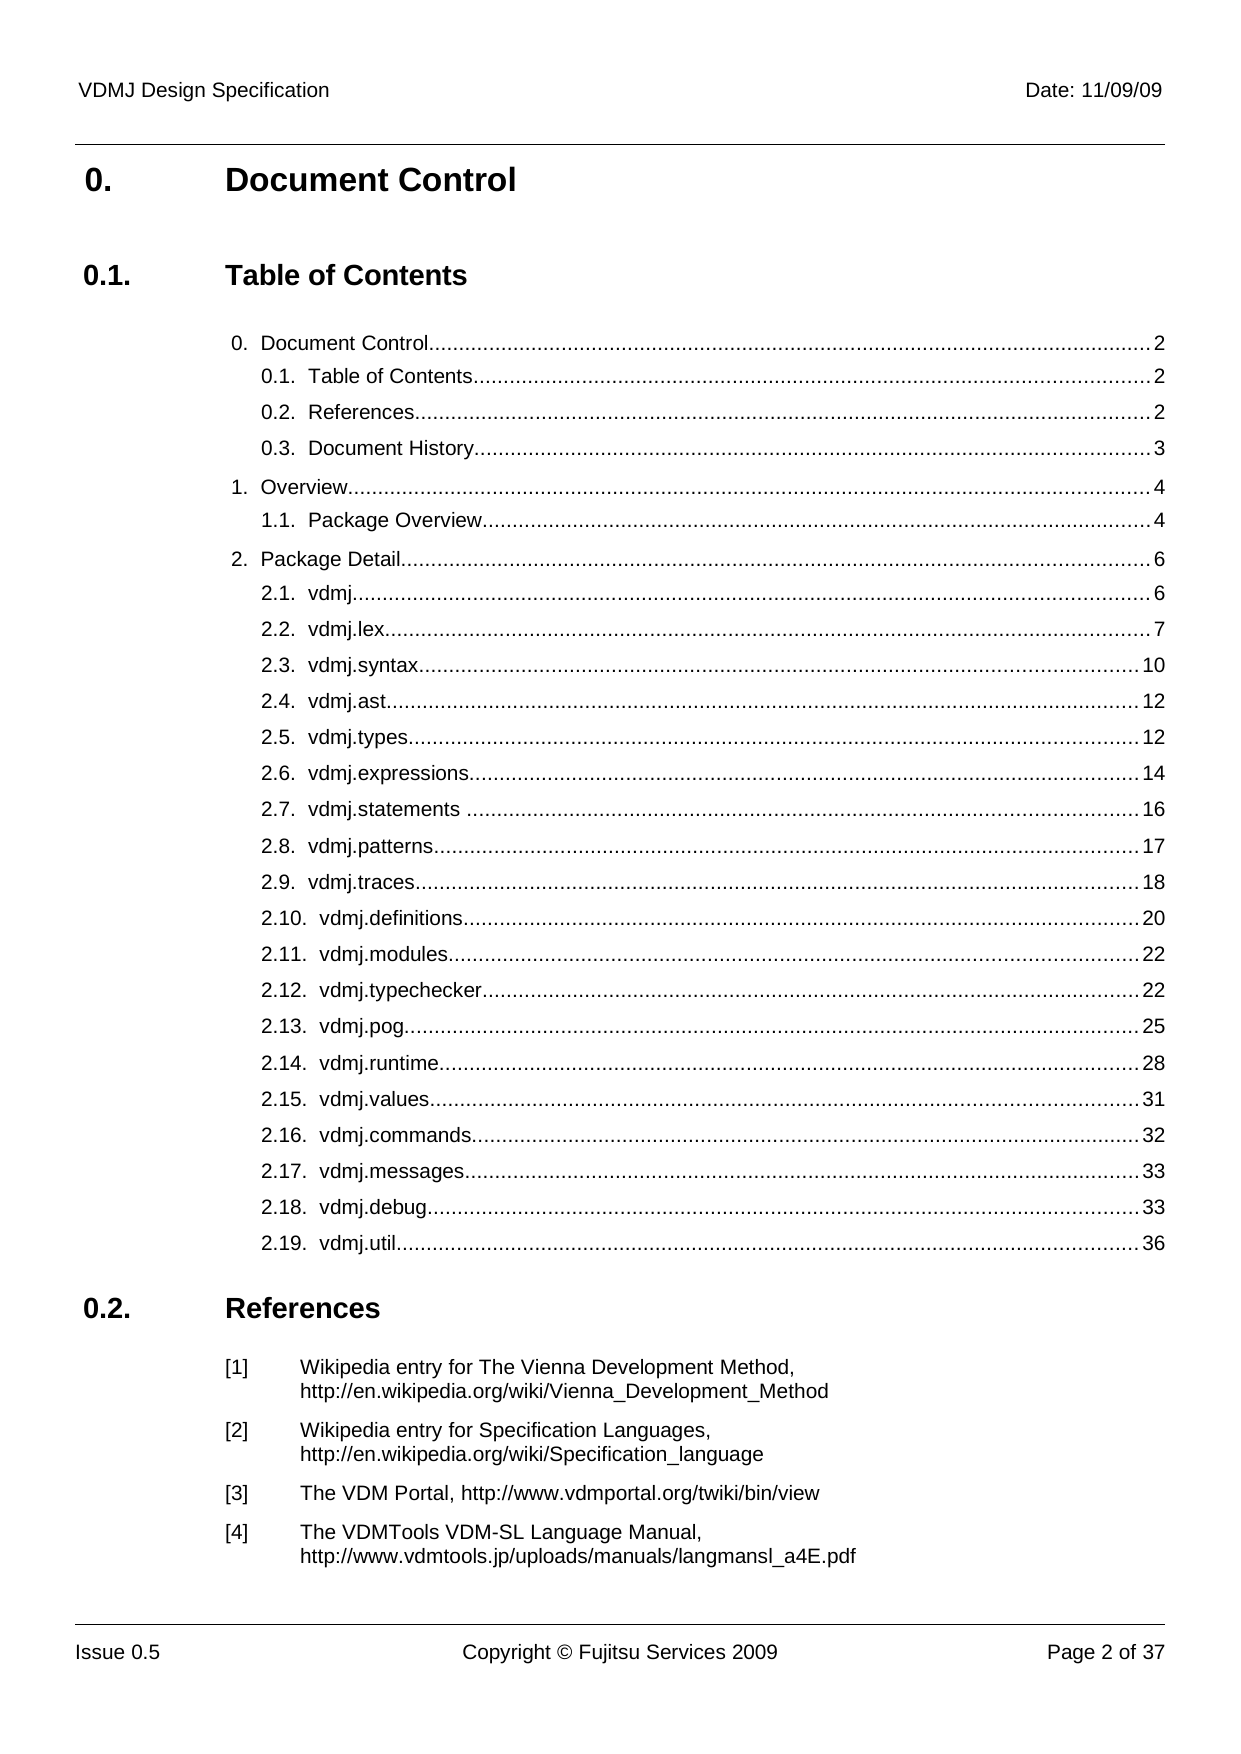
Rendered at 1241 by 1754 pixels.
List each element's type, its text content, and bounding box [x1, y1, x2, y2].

text 2.13. vdmj.pog 25 [255, 1014, 1165, 1038]
text 2.16. vdmj.commands 32 [255, 1123, 1165, 1147]
text 2.17. vdmj.messages 33 [255, 1159, 1165, 1183]
text 0.2. References 2 [255, 400, 1165, 424]
text 2.10. vdmj.definitions 20 [255, 906, 1165, 930]
text 2.18. vdmj.debug 33 [255, 1195, 1165, 1219]
text 0.1. Table of Contents 2 [255, 364, 1165, 388]
list The VDM Portal, http://www.vdmportal.org/twiki/bin/view [225, 1481, 1165, 1505]
text 2.4. vdmj.ast 12 [255, 689, 1165, 713]
text 2.2. vdmj.lex 7 [255, 617, 1165, 641]
text 2.19. vdmj.util 36 [255, 1231, 1165, 1255]
text 2.6. vdmj.expressions 14 [255, 761, 1165, 785]
text 2.7. vdmj.statements 16 [255, 797, 1165, 821]
text 1.1. Package Overview 4 [255, 508, 1165, 532]
text 2. Package Detail 6 [225, 547, 1165, 571]
text 2.11. vdmj.modules 22 [255, 942, 1165, 966]
list Wikipedia entry for Specification Languages, http://en.wikipedia.org/wiki/Specification_language [225, 1418, 1165, 1466]
text 0.3. Document History 3 [255, 436, 1165, 460]
subtitle Table of Contents [75, 258, 1165, 292]
text 2.15. vdmj.values 31 [255, 1087, 1165, 1111]
text 2.12. vdmj.typechecker 22 [255, 978, 1165, 1002]
subtitle References [75, 1291, 1165, 1325]
text 2.3. vdmj.syntax 10 [255, 653, 1165, 677]
text 2.8. vdmj.patterns 17 [255, 833, 1165, 858]
text 2.1. vdmj 6 [255, 581, 1165, 604]
subtitle Document Control [75, 160, 1165, 198]
text 1. Overview 4 [225, 475, 1165, 499]
text 2.9. vdmj.traces 18 [255, 870, 1165, 894]
list The VDMTools VDM-SL Language Manual, http://www.vdmtools.jp/uploads/manuals/langmansl_a4E.pdf [225, 1520, 1165, 1568]
list Wikipedia entry for The Vienna Development Method, http://en.wikipedia.org/wiki/Vienna_Development_Method [225, 1355, 1165, 1403]
text 0. Document Control 2 [225, 331, 1165, 355]
text 2.14. vdmj.runtime 28 [255, 1050, 1165, 1074]
text 2.5. vdmj.types 12 [255, 725, 1165, 749]
